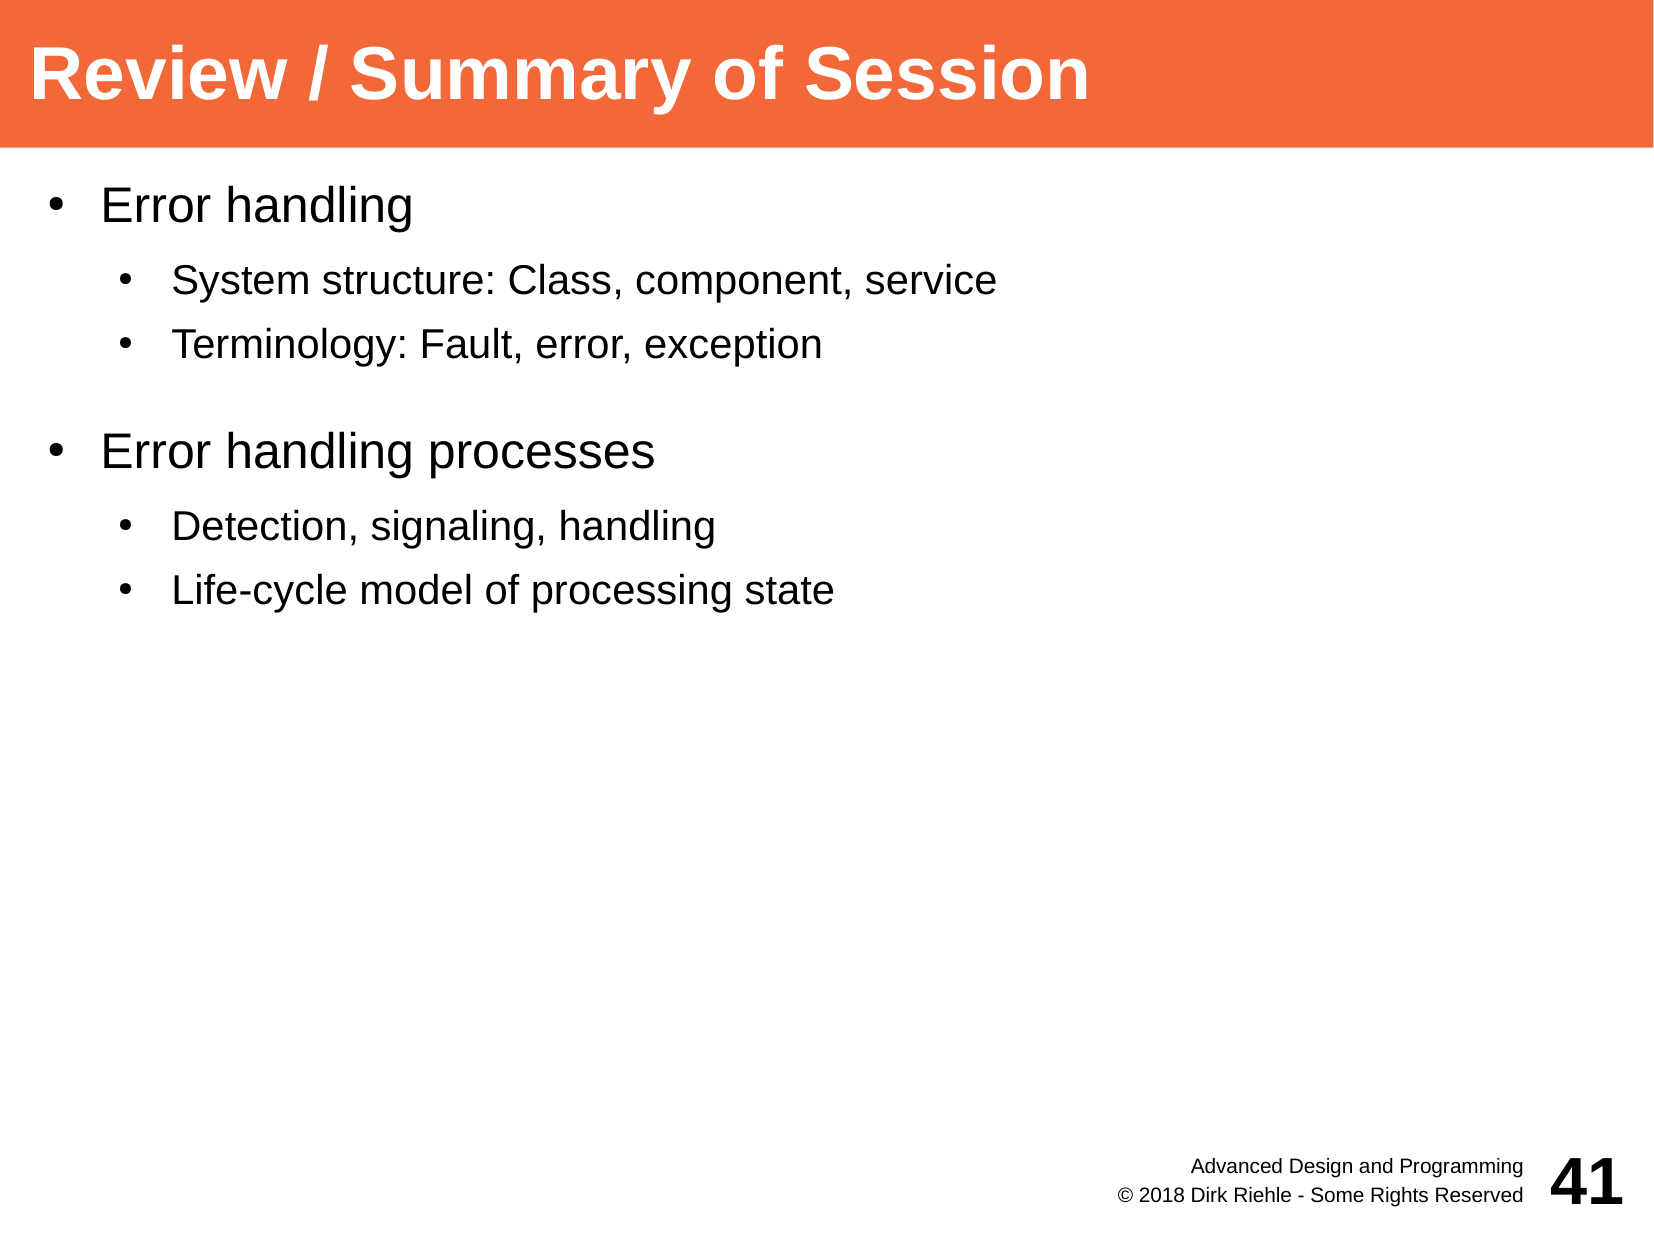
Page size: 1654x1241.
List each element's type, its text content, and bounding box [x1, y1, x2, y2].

title Review / Summary of Session [0, 0, 1654, 148]
list Error handling System structure: Class, component, service Terminology: Fault, error, exception Error handling processes Detection, signaling, handling Life-cycle model of processing state [29, 177, 1625, 1063]
